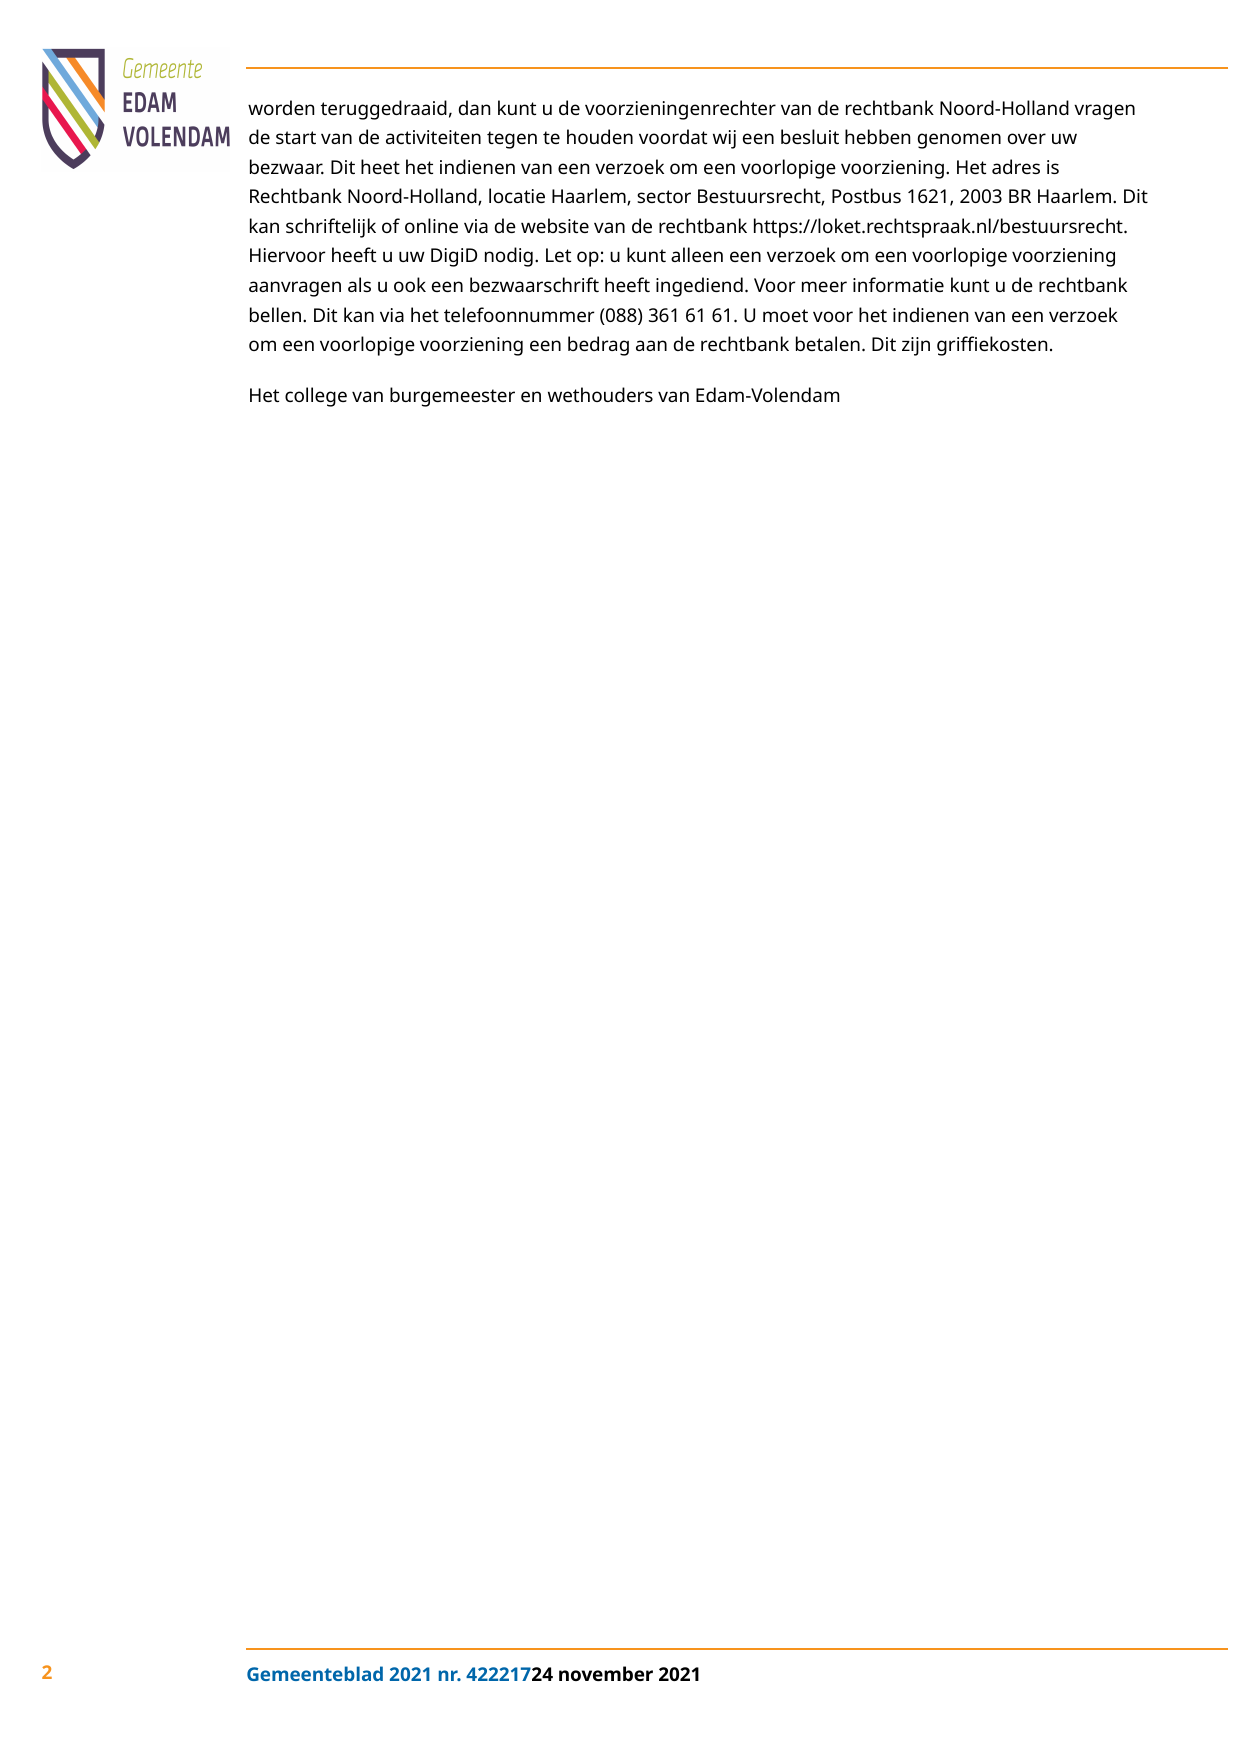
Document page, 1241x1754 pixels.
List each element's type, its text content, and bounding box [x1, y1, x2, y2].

picture [41, 47, 231, 172]
text worden teruggedraaid, dan kunt u de voorzieningenrechter van de rechtbank Noord-Holland vragen de start van de activiteiten tegen te houden voordat wij een besluit hebben genomen over uw bezwaar. Dit heet het indienen van een verzoek om een voorlopige voorziening. Het adres is Rechtbank Noord-Holland, locatie Haarlem, sector Bestuursrecht, Postbus 1621, 2003 BR Haarlem. Dit kan schriftelijk of online via de website van de rechtbank https://loket.rechtspraak.nl/bestuursrecht. Hiervoor heeft u uw DigiD nodig. Let op: u kunt alleen een verzoek om een voorlopige voorziening aanvragen als u ook een bezwaarschrift heeft ingediend. Voor meer informatie kunt u de rechtbank bellen. Dit kan via het telefoonnummer (088) 361 61 61. U moet voor het indienen van een verzoek om een voorlopige voorziening een bedrag aan de rechtbank betalen. Dit zijn griffiekosten. [248, 95, 1152, 357]
text Het college van burgemeester en wethouders van Edam-Volendam [248, 382, 1152, 408]
